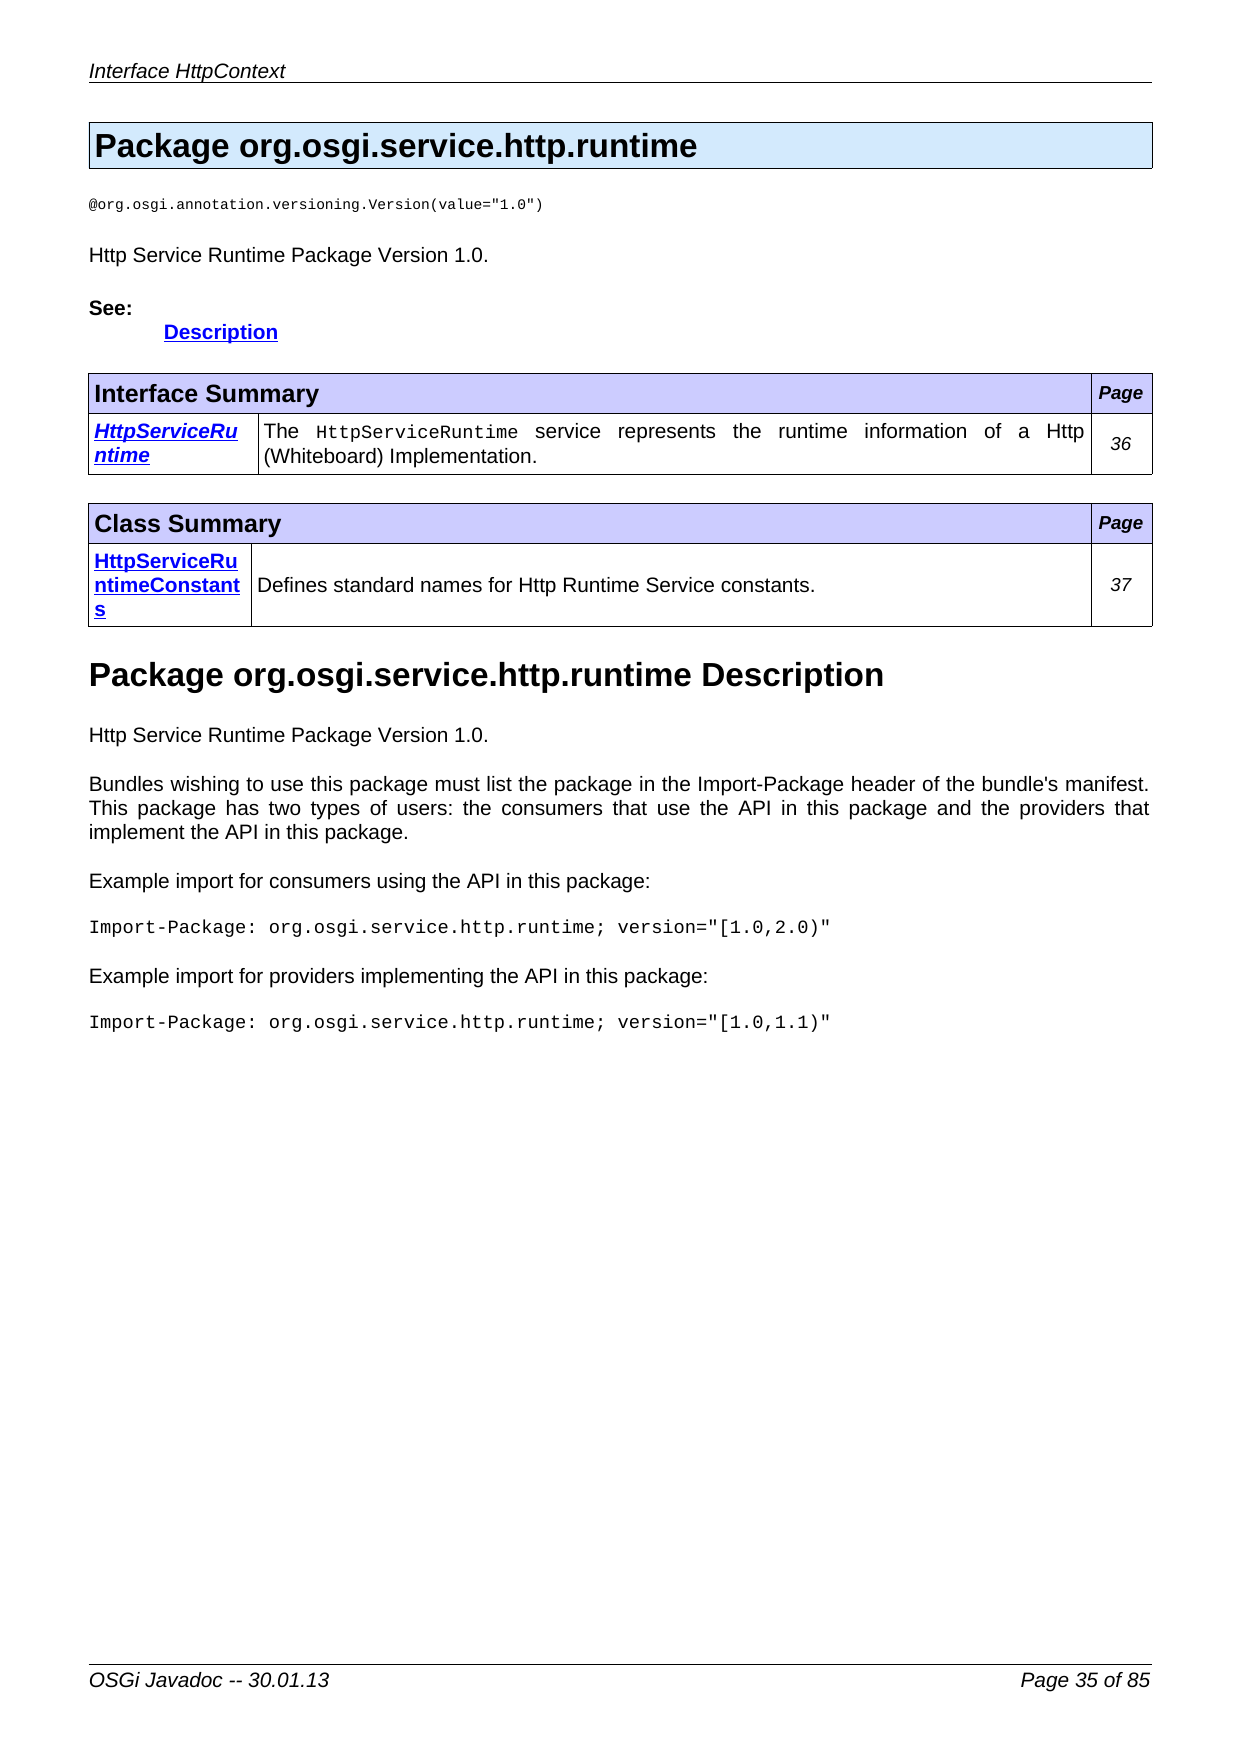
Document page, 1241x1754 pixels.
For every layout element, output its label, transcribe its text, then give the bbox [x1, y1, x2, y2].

text Import-Package: org.osgi.service.http.runtime; version="[1.0,1.1)" [88, 1013, 1152, 1034]
text Description [163, 320, 1152, 344]
text Import-Package: org.osgi.service.http.runtime; version="[1.0,2.0)" [88, 918, 1152, 939]
table_header Class Summary [89, 504, 1091, 543]
table_cell HttpServiceRuntime [89, 414, 258, 473]
table_cell 37 [1092, 544, 1152, 626]
table_header Page [1092, 504, 1152, 543]
table_cell The HttpServiceRuntime service represents the runtime information of a Http (Whiteboard) Implementation. [259, 414, 1091, 473]
text See: [88, 296, 1152, 320]
subtitle Package org.osgi.service.http.runtime [90, 123, 1152, 168]
text Http Service Runtime Package Version 1.0. [88, 723, 1152, 747]
table_header Page [1092, 374, 1152, 413]
table_cell 36 [1092, 414, 1152, 473]
text Bundles wishing to use this package must list the package in the Import-Package header of the bundle's manifest. This package has two types of users: the consumers that use the API in this package and the providers that implement the API in this package. [88, 772, 1152, 844]
table_cell HttpServiceRuntimeConstants [89, 544, 251, 626]
text Package org.osgi.service.http.runtime Description [88, 655, 1152, 694]
text Example import for consumers using the API in this package: [88, 869, 1152, 893]
text Example import for providers implementing the API in this package: [88, 964, 1152, 988]
table_cell Defines standard names for Http Runtime Service constants. [252, 544, 1091, 626]
text Http Service Runtime Package Version 1.0. [88, 243, 1152, 267]
text @org.osgi.annotation.versioning.Version(value="1.0") [88, 197, 1152, 213]
table_header Interface Summary [89, 374, 1091, 413]
